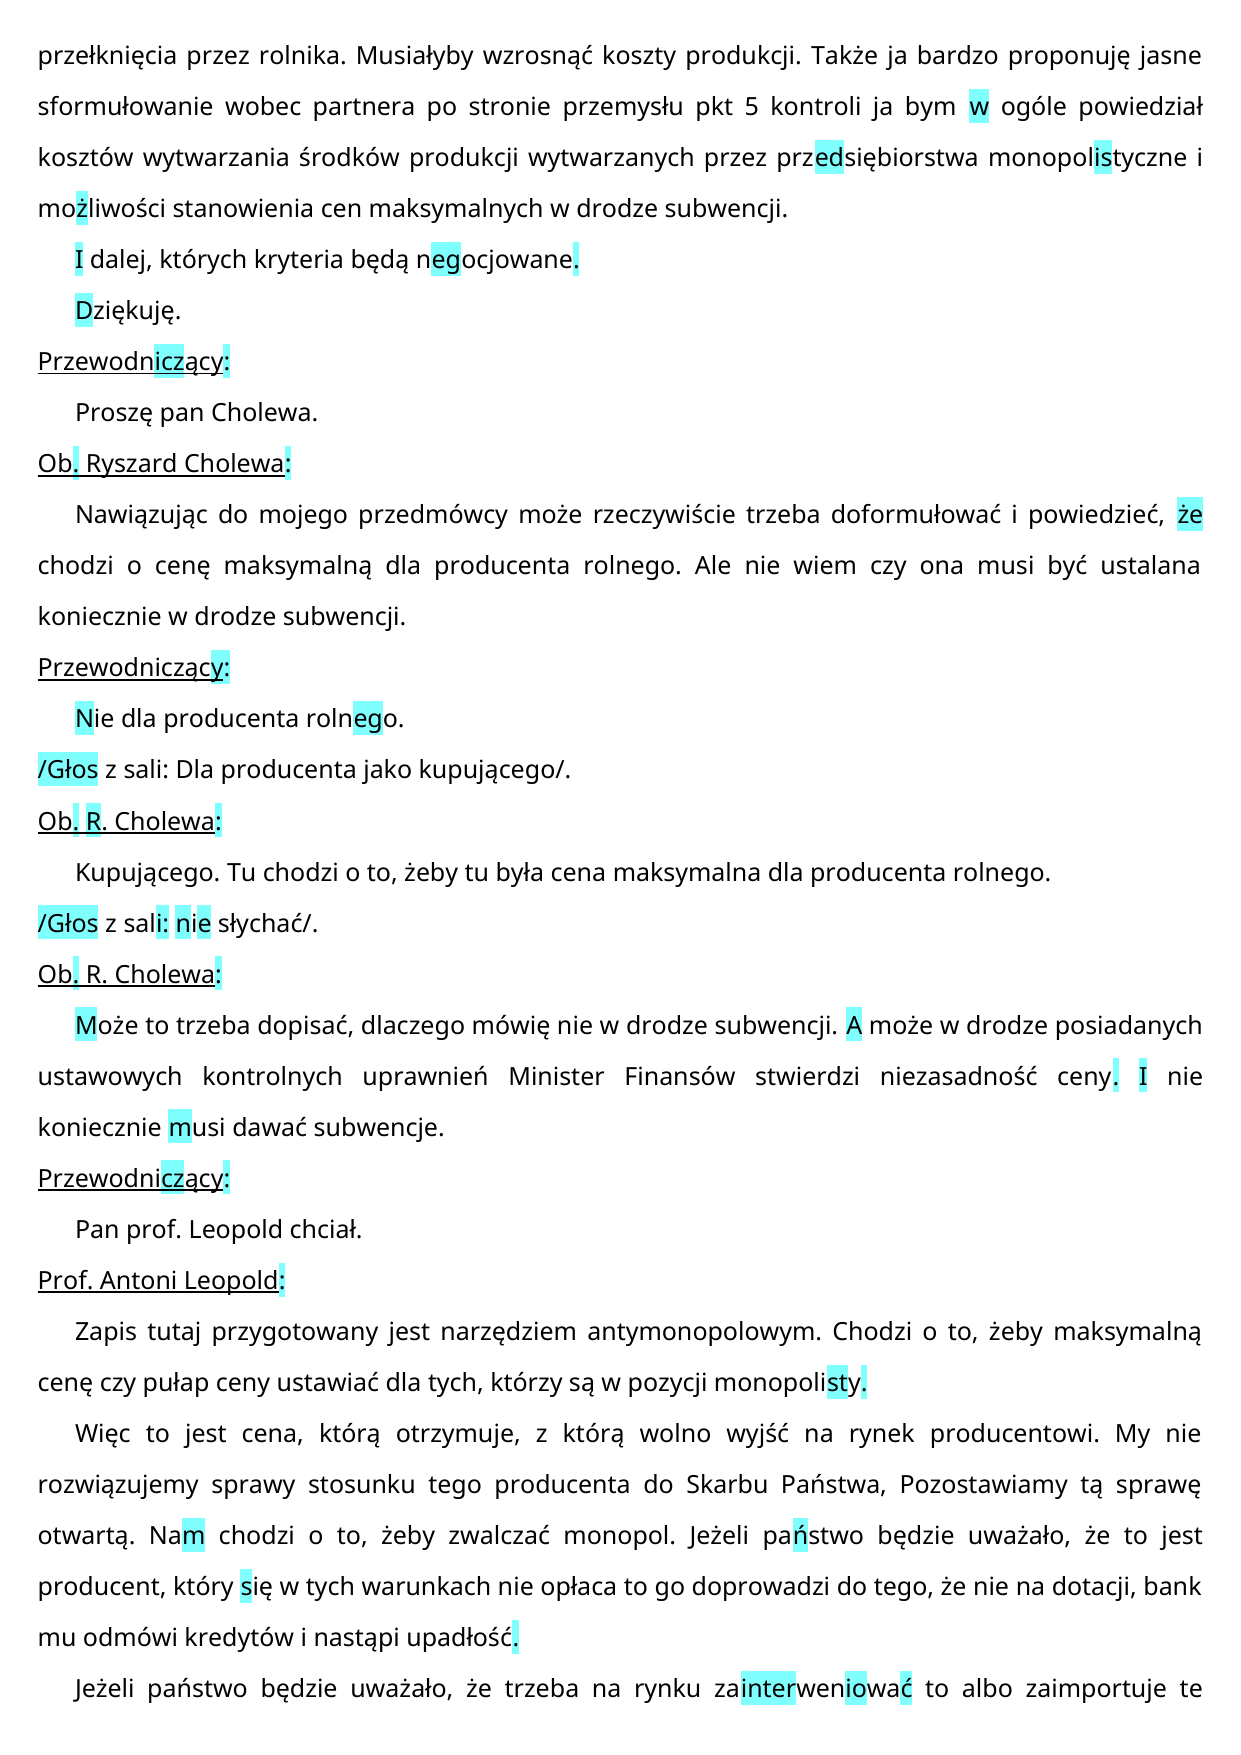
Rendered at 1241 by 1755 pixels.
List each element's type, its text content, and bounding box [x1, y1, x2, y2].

text /Głos z sali: nie słychać/. [37, 905, 1203, 939]
text Prof. Antoni Leopold: [37, 1262, 1203, 1297]
text Zapis tutaj przygotowany jest narzędziem antymonopolowym. Chodzi o to, żeby maksymalną cenę czy pułap ceny ustawiać dla tych, którzy są w pozycji monopolisty. [37, 1313, 1203, 1399]
text Proszę pan Cholewa. [37, 395, 1203, 429]
text Dziękuję. [37, 293, 1203, 327]
text Nawiązując do mojego przedmówcy może rzeczywiście trzeba doformułować i powiedzieć, że chodzi o cenę maksymalną dla producenta rolnego. Ale nie wiem czy ona musi być ustalana koniecznie w drodze subwencji. [37, 497, 1203, 633]
text Kupującego. Tu chodzi o to, żeby tu była cena maksymalna dla producenta rolnego. [37, 854, 1203, 888]
text Przewodniczący: [37, 344, 1203, 378]
text Ob. R. Cholewa: [37, 803, 1203, 837]
text /Głos z sali: Dla producenta jako kupującego/. [37, 752, 1203, 786]
text Nie dla producenta rolnego. [37, 701, 1203, 735]
text Przewodniczący: [37, 650, 1203, 684]
text Więc to jest cena, którą otrzymuje, z którą wolno wyjść na rynek producentowi. My nie rozwiązujemy sprawy stosunku tego producenta do Skarbu Państwa, Pozostawiamy tą sprawę otwartą. Nam chodzi o to, żeby zwalczać monopol. Jeżeli państwo będzie uważało, że to jest producent, który się w tych warunkach nie opłaca to go doprowadzi do tego, że nie na dotacji, bank mu odmówi kredytów i nastąpi upadłość. [37, 1416, 1203, 1654]
text Przewodniczący: [37, 1160, 1203, 1194]
text Może to trzeba dopisać, dlaczego mówię nie w drodze subwencji. A może w drodze posiadanych ustawowych kontrolnych uprawnień Minister Finansów stwierdzi niezasadność ceny. I nie koniecznie musi dawać subwencje. [37, 1007, 1203, 1143]
text Ob. Ryszard Cholewa: [37, 446, 1203, 480]
text przełknięcia przez rolnika. Musiałyby wzrosnąć koszty produkcji. Także ja bardzo proponuję jasne sformułowanie wobec partnera po stronie przemysłu pkt 5 kontroli ja bym w ogóle powiedział kosztów wytwarzania środków produkcji wytwarzanych przez przedsiębiorstwa monopolistyczne i możliwości stanowienia cen maksymalnych w drodze subwencji. [37, 37, 1203, 225]
text Ob. R. Cholewa: [37, 956, 1203, 990]
text Jeżeli państwo będzie uważało, że trzeba na rynku zainterweniować to albo zaimportuje te [37, 1671, 1203, 1705]
text Pan prof. Leopold chciał. [37, 1211, 1203, 1246]
text I dalej, których kryteria będą negocjowane. [37, 242, 1203, 276]
